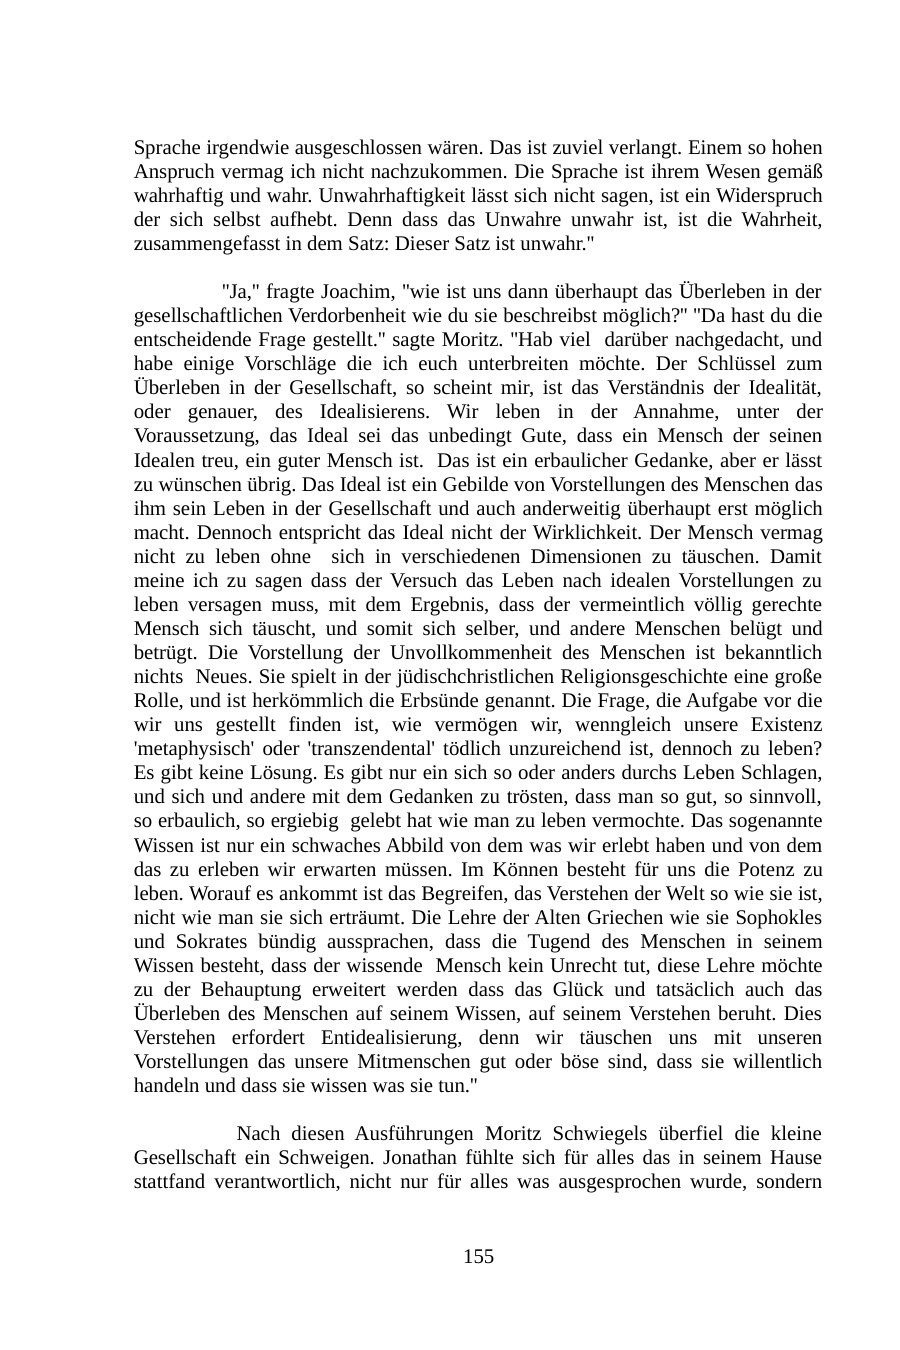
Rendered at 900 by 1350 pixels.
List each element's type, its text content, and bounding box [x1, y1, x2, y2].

text Sprache irgendwie ausgeschlossen wären. Das ist zuviel verlangt. Einem so hohen Anspruch vermag ich nicht nachzukommen. Die Sprache ist ihrem Wesen gemäß wahrhaftig und wahr. Unwahrhaftigkeit lässt sich nicht sagen, ist ein Widerspruch der sich selbst aufhebt. Denn dass das Unwahre unwahr ist, ist die Wahrheit, zusammengefasst in dem Satz: Dieser Satz ist unwahr.'' [133, 135, 823, 255]
text ''Ja,'' fragte Joachim, ''wie ist uns dann überhaupt das Überleben in der gesellschaftlichen Verdorbenheit wie du sie beschreibst möglich?'' ''Da hast du die entscheidende Frage gestellt.'' sagte Moritz. ''Hab viel darüber nachgedacht, und habe einige Vorschläge die ich euch unterbreiten möchte. Der Schlüssel zum Überleben in der Gesellschaft, so scheint mir, ist das Verständnis der Idealität, oder genauer, des Idealisierens. Wir leben in der Annahme, unter der Voraussetzung, das Ideal sei das unbedingt Gute, dass ein Mensch der seinen Idealen treu, ein guter Mensch ist. Das ist ein erbaulicher Gedanke, aber er lässt zu wünschen übrig. Das Ideal ist ein Gebilde von Vorstellungen des Menschen das ihm sein Leben in der Gesellschaft und auch anderweitig überhaupt erst möglich macht. Dennoch entspricht das Ideal nicht der Wirklichkeit. Der Mensch vermag nicht zu leben ohne sich in verschiedenen Dimensionen zu täuschen. Damit meine ich zu sagen dass der Versuch das Leben nach idealen Vorstellungen zu leben versagen muss, mit dem Ergebnis, dass der vermeintlich völlig gerechte Mensch sich täuscht, und somit sich selber, und andere Menschen belügt und betrügt. Die Vorstellung der Unvollkommenheit des Menschen ist bekanntlich nichts Neues. Sie spielt in der jüdischchristlichen Religionsgeschichte eine große Rolle, und ist herkömmlich die Erbsünde genannt. Die Frage, die Aufgabe vor die wir uns gestellt finden ist, wie vermögen wir, wenngleich unsere Existenz 'metaphysisch' oder 'transzendental' tödlich unzureichend ist, dennoch zu leben? Es gibt keine Lösung. Es gibt nur ein sich so oder anders durchs Leben Schlagen, und sich und andere mit dem Gedanken zu trösten, dass man so gut, so sinnvoll, so erbaulich, so ergiebig gelebt hat wie man zu leben vermochte. Das sogenannte Wissen ist nur ein schwaches Abbild von dem was wir erlebt haben und von dem das zu erleben wir erwarten müssen. Im Können besteht für uns die Potenz zu leben. Worauf es ankommt ist das Begreifen, das Verstehen der Welt so wie sie ist, nicht wie man sie sich erträumt. Die Lehre der Alten Griechen wie sie Sophokles und Sokrates bündig aussprachen, dass die Tugend des Menschen in seinem Wissen besteht, dass der wissende Mensch kein Unrecht tut, diese Lehre möchte zu der Behauptung erweitert werden dass das Glück und tatsäclich auch das Überleben des Menschen auf seinem Wissen, auf seinem Verstehen beruht. Dies Verstehen erfordert Entidealisierung, denn wir täuschen uns mit unseren Vorstellungen das unsere Mitmenschen gut oder böse sind, dass sie willentlich handeln und dass sie wissen was sie tun.'' [133, 279, 823, 1097]
text Nach diesen Ausführungen Moritz Schwiegels überfiel die kleine Gesellschaft ein Schweigen. Jonathan fühlte sich für alles das in seinem Hause stattfand verantwortlich, nicht nur für alles was ausgesprochen wurde, sondern [133, 1121, 823, 1193]
